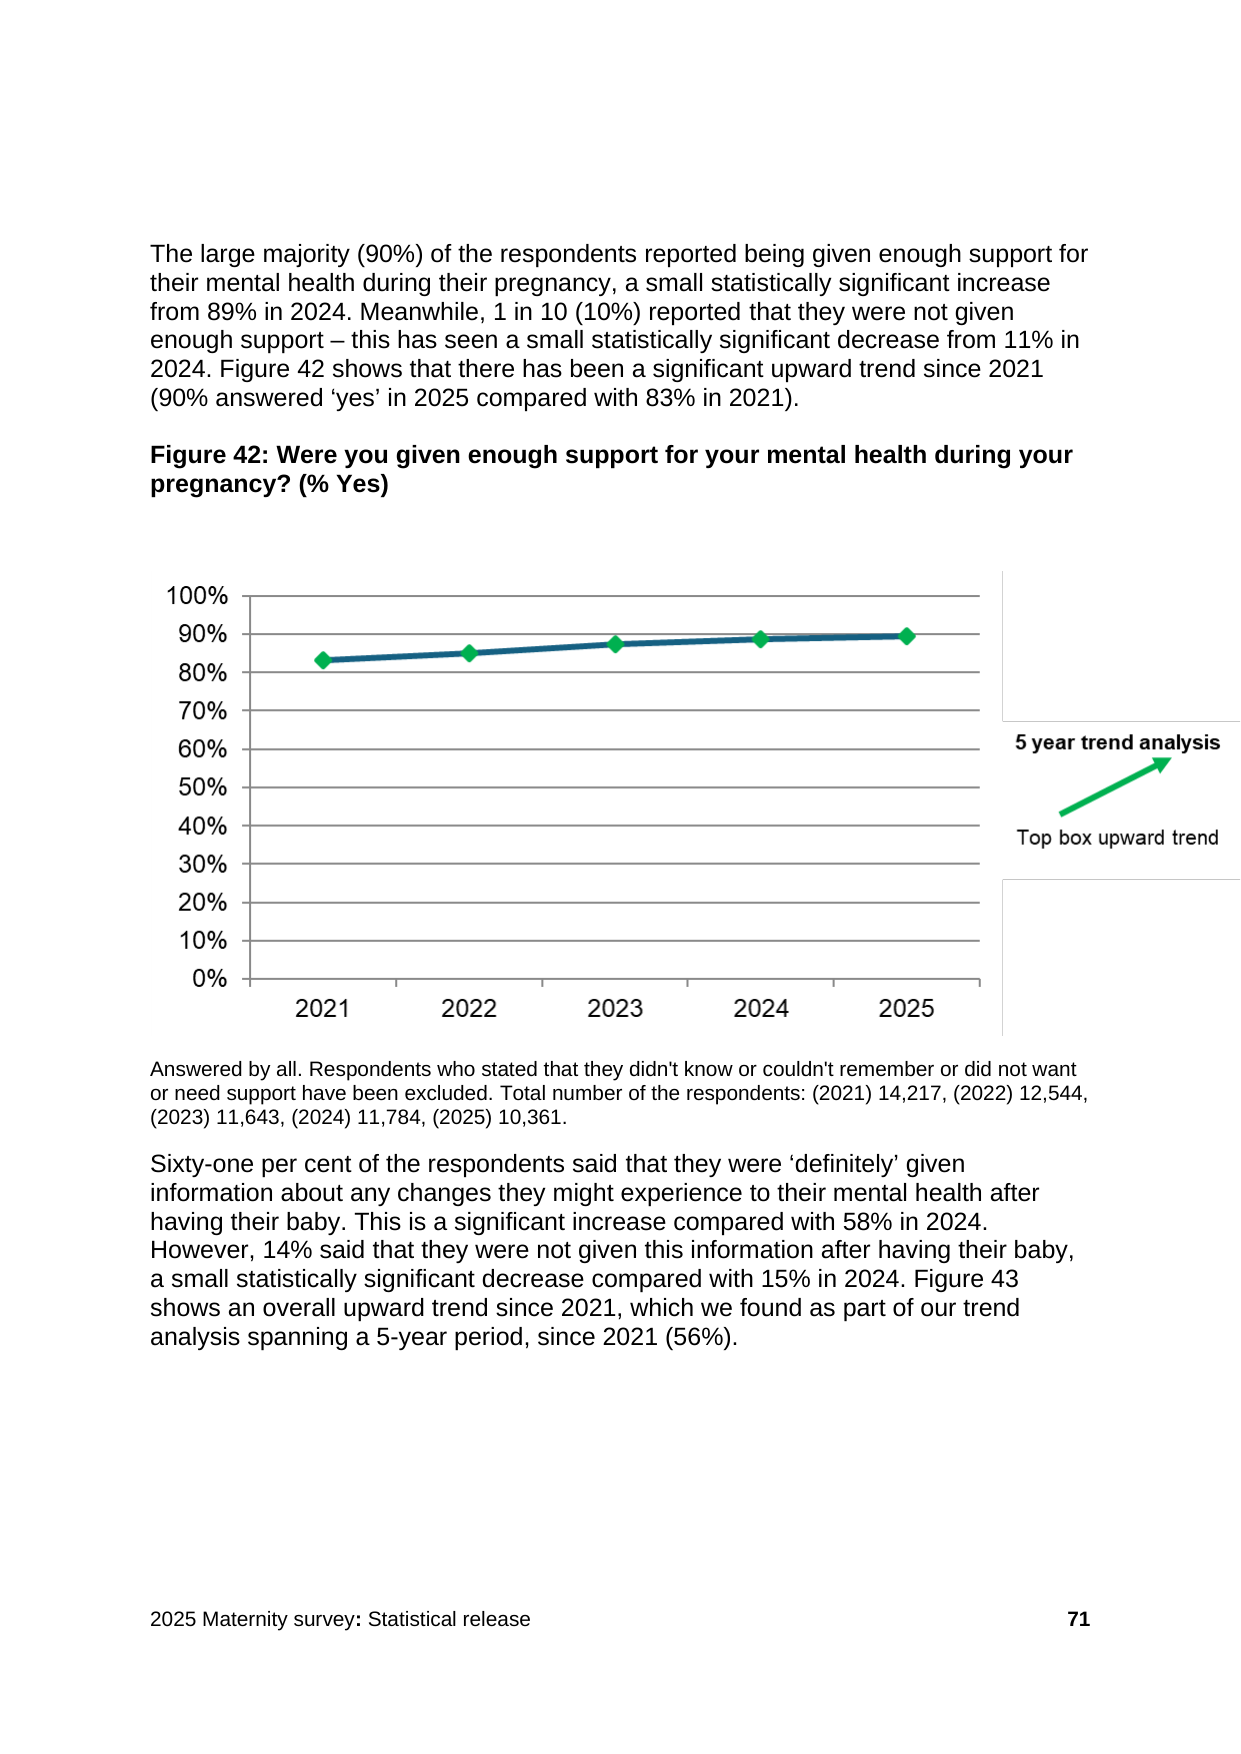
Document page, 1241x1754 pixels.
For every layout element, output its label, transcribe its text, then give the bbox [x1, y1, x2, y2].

subtitle Figure 42: Were you given enough support for your mental health during your pregnancy? (% Yes) [150, 440, 1090, 498]
text Sixty-one per cent of the respondents said that they were ‘definitely’ given information about any changes they might experience to their mental health after having their baby. This is a significant increase compared with 58% in 2024. However, 14% said that they were not given this information after having their baby, a small statistically significant decrease compared with 15% in 2024. Figure 43 shows an overall upward trend since 2021, which we found as part of our trend analysis spanning a 5-year period, since 2021 (56%). [150, 1149, 1090, 1351]
text The large majority (90%) of the respondents reported being given enough support for their mental health during their pregnancy, a small statistically significant increase from 89% in 2024. Meanwhile, 1 in 10 (10%) reported that they were not given enough support – this has seen a small statistically significant decrease from 11% in 2024. Figure 42 shows that there has been a significant upward trend since 2021 (90% answered ‘yes’ in 2025 compared with 83% in 2021). [150, 239, 1090, 412]
text Answered by all. Respondents who stated that they didn't know or couldn't remember or did not want or need support have been excluded. Total number of the respondents: (2021) 14,217, (2022) 12,544, (2023) 11,643, (2024) 11,784, (2025) 10,361. [150, 1057, 1090, 1128]
